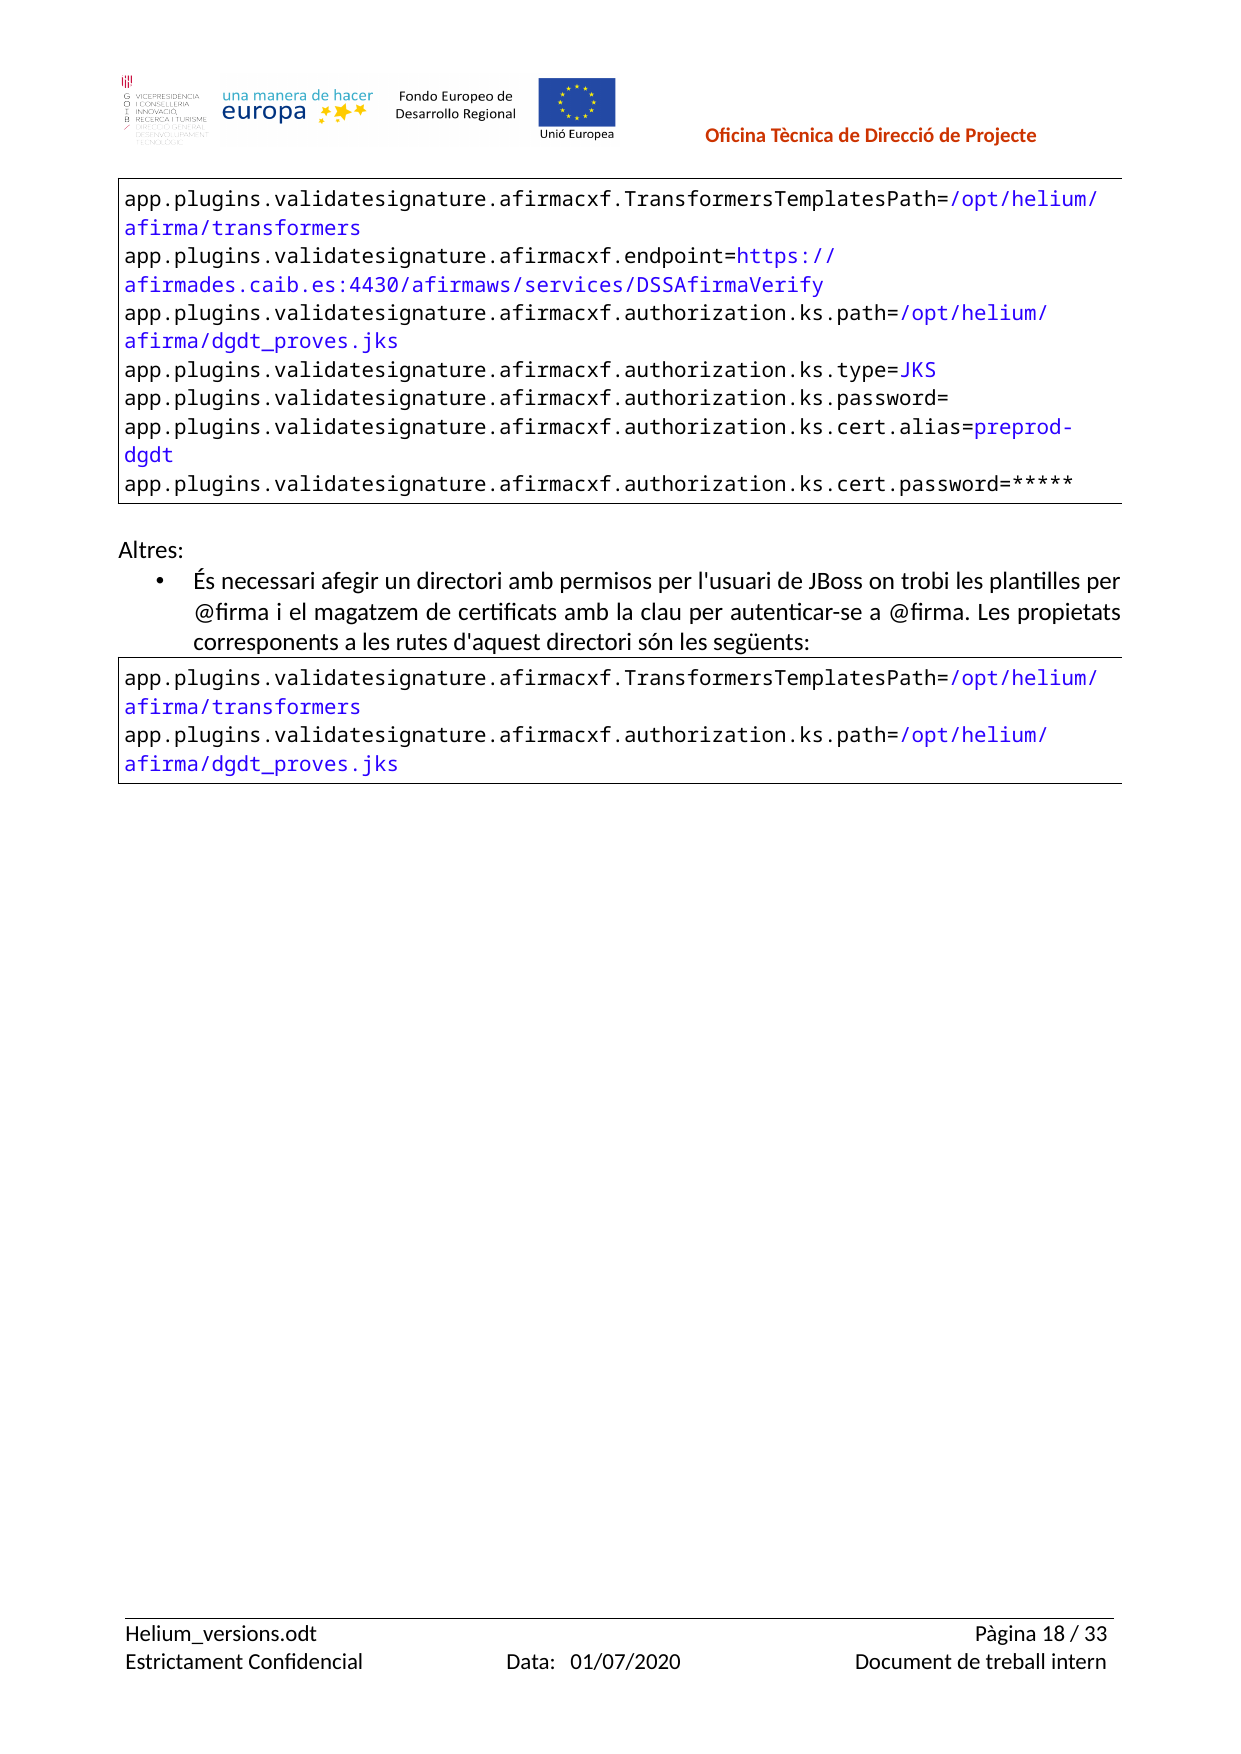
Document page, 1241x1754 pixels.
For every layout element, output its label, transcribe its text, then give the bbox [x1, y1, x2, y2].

picture [118, 73, 213, 147]
table_header app.plugins.validatesignature.afirmacxf.TransformersTemplatesPath=/opt/helium/afirma/transformers app.plugins.validatesignature.afirmacxf.endpoint=https://afirmades.caib.es:4430/afirmaws/services/DSSAfirmaVerify app.plugins.validatesignature.afirmacxf.authorization.ks.path=/opt/helium/afirma/dgdt_proves.jks app.plugins.validatesignature.afirmacxf.authorization.ks.type=JKS app.plugins.validatesignature.afirmacxf.authorization.ks.password= app.plugins.validatesignature.afirmacxf.authorization.ks.cert.alias=preprod-dgdt app.plugins.validatesignature.afirmacxf.authorization.ks.cert.password=***** [119, 179, 1122, 503]
picture [219, 73, 621, 147]
list És necessari afegir un directori amb permisos per l'usuari de JBoss on trobi les plantilles per @firma i el magatzem de certificats amb la clau per autenticar-se a @firma. Les propietats corresponents a les rutes d'aquest directori són les següents: [156, 565, 1122, 657]
table_header app.plugins.validatesignature.afirmacxf.TransformersTemplatesPath=/opt/helium/afirma/transformers app.plugins.validatesignature.afirmacxf.authorization.ks.path=/opt/helium/afirma/dgdt_proves.jks [119, 658, 1122, 783]
text Altres: [118, 534, 1122, 565]
